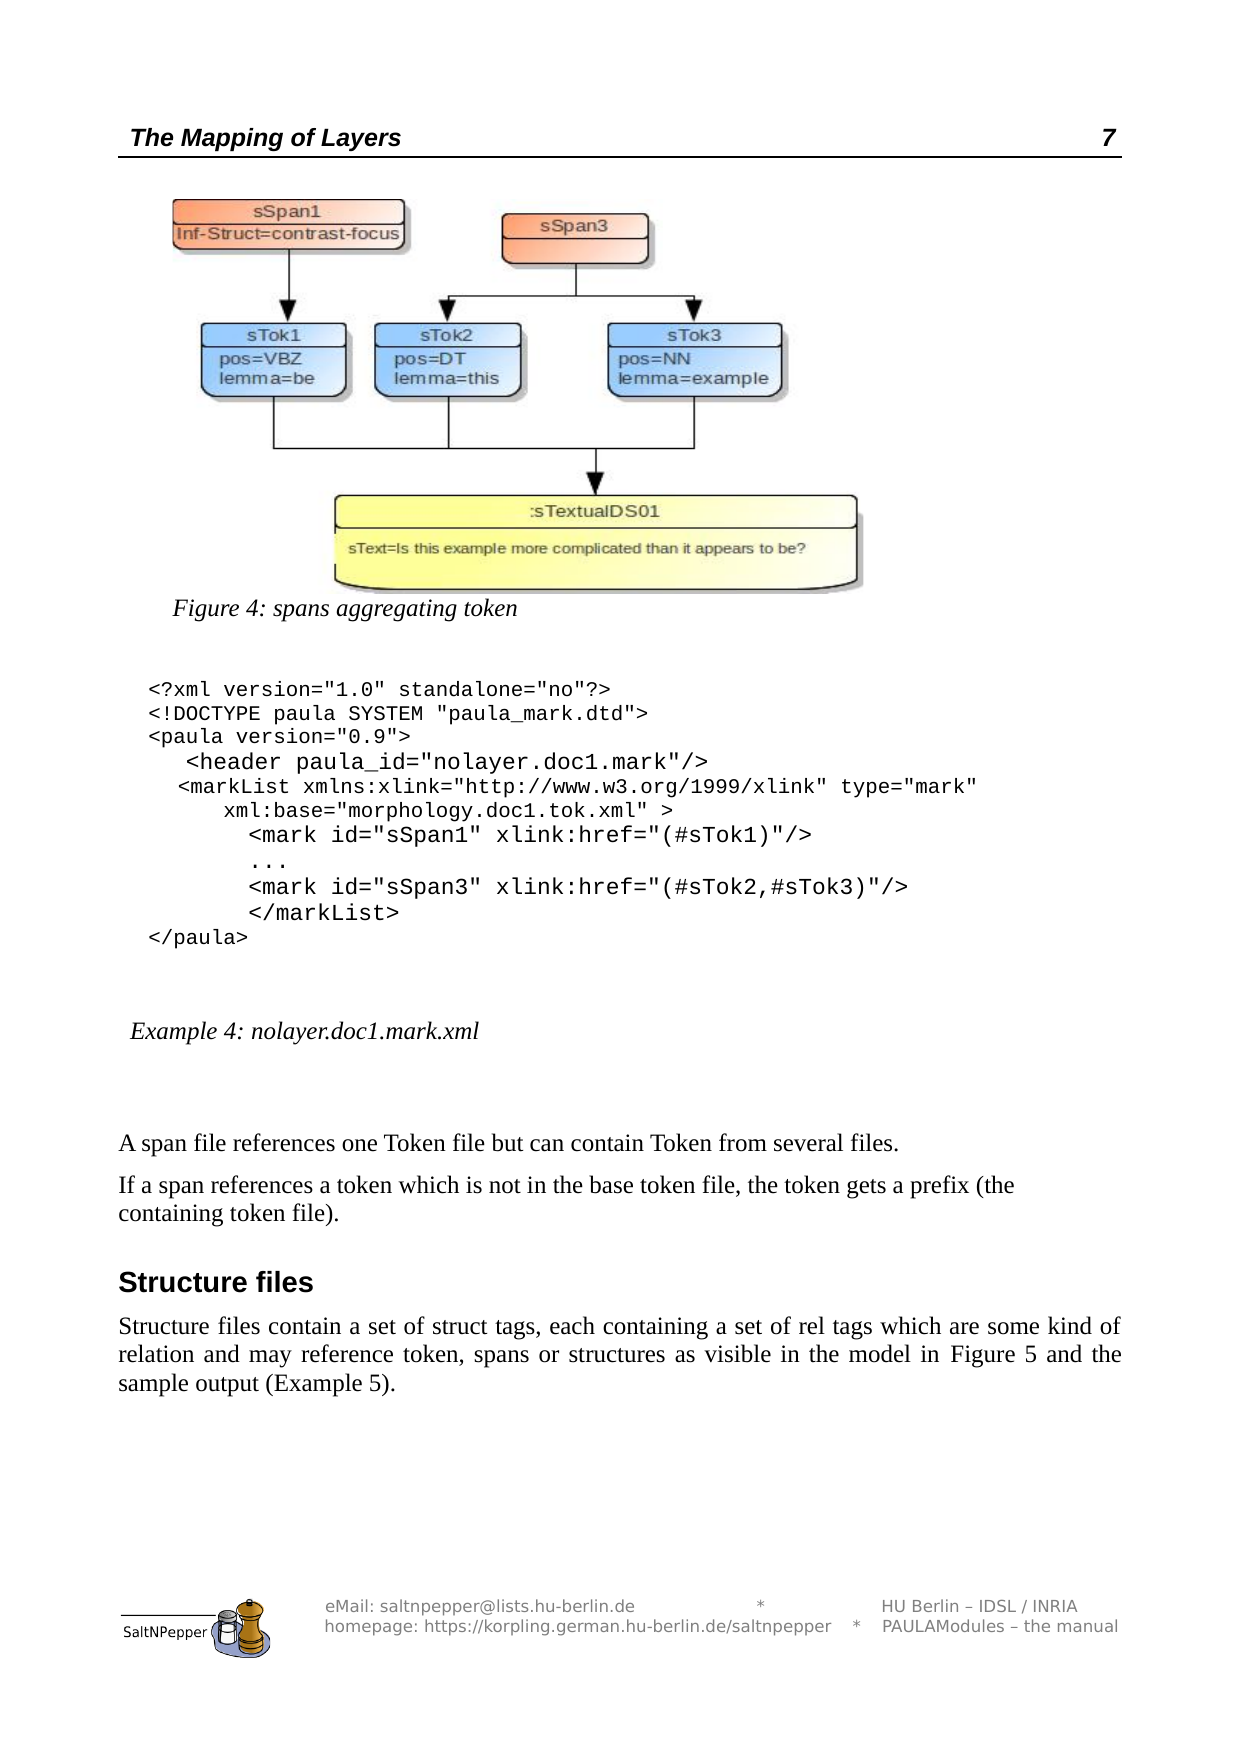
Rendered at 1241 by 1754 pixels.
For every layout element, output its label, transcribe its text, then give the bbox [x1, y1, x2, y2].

subtitle Structure files [118, 1265, 1122, 1298]
text Structure files contain a set of struct tags, each containing a set of rel tags which are some kind of relation and may reference token, spans or structures as visible in the model in Figure 5 and the sample output (Example 5). [118, 1311, 1122, 1397]
text If a span references a token which is not in the base token file, the token gets a prefix (the containing token file). [118, 1170, 1122, 1227]
text Example 4: nolayer.doc1.mark.xml [130, 1016, 1108, 1044]
text A span file references one Token file but can contain Token from several files. [118, 1128, 1122, 1157]
picture [172, 199, 864, 594]
picture [120, 1598, 270, 1658]
text Figure 4: spans aggregating token [172, 594, 863, 622]
